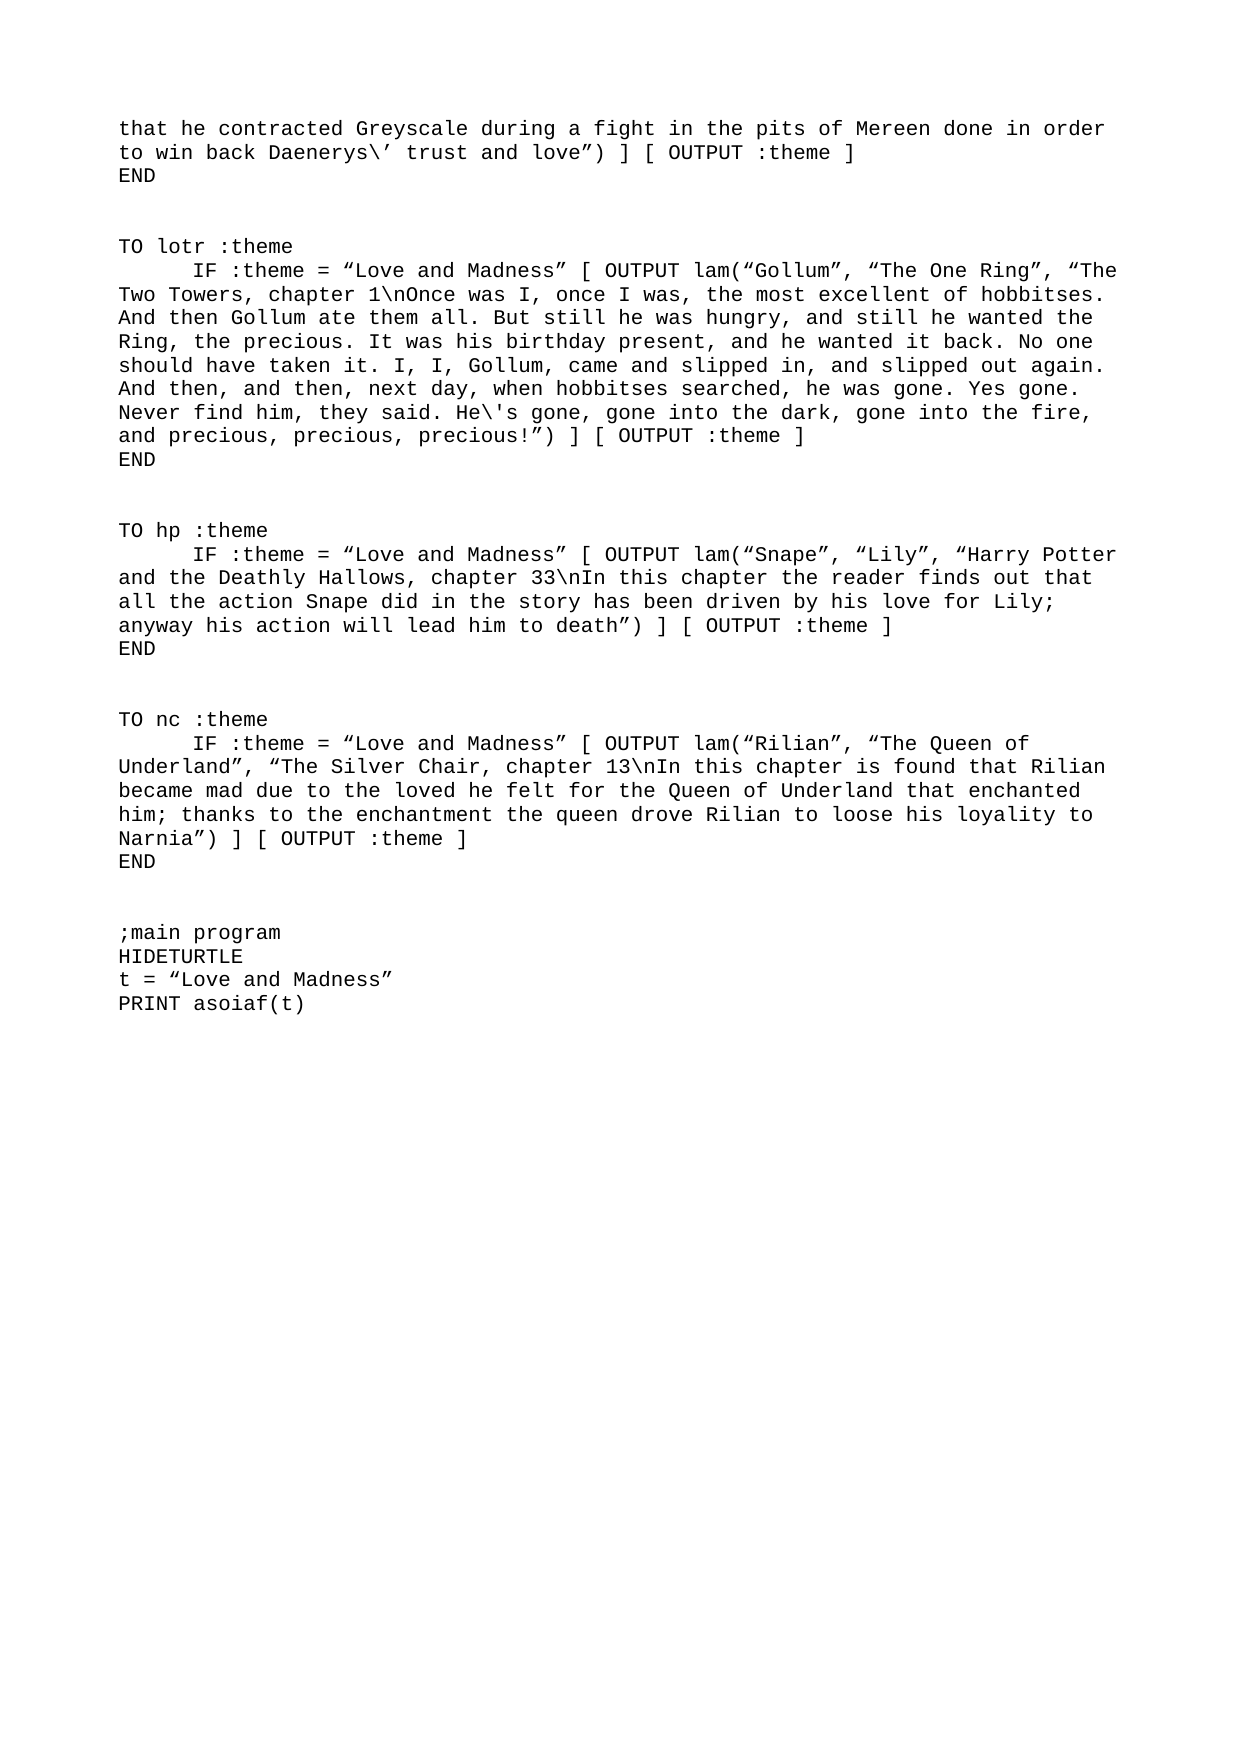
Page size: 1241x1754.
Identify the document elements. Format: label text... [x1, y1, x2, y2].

text IF :theme = “Love and Madness” [ OUTPUT lam(“Rilian”, “The Queen of Underland”, “The Silver Chair, chapter 13\nIn this chapter is found that Rilian became mad due to the loved he felt for the Queen of Underland that enchanted him; thanks to the enchantment the queen drove Rilian to loose his loyality to Narnia”) ] [ OUTPUT :theme ] [118, 733, 1122, 851]
text HIDETURTLE [118, 946, 1122, 969]
text TO hp :theme [118, 520, 1122, 544]
text TO nc :theme [118, 709, 1122, 733]
text TO lotr :theme [118, 236, 1122, 260]
text IF :theme = “Love and Madness” [ OUTPUT lam(“Snape”, “Lily”, “Harry Potter and the Deathly Hallows, chapter 33\nIn this chapter the reader finds out that all the action Snape did in the story has been driven by his love for Lily; anyway his action will lead him to death”) ] [ OUTPUT :theme ] [118, 544, 1122, 638]
text that he contracted Greyscale during a fight in the pits of Mereen done in order to win back Daenerys\’ trust and love”) ] [ OUTPUT :theme ] [118, 118, 1122, 165]
text END [118, 851, 1122, 875]
text IF :theme = “Love and Madness” [ OUTPUT lam(“Gollum”, “The One Ring”, “The Two Towers, chapter 1\nOnce was I, once I was, the most excellent of hobbitses. And then Gollum ate them all. But still he was hungry, and still he wanted the Ring, the precious. It was his birthday present, and he wanted it back. No one should have taken it. I, I, Gollum, came and slipped in, and slipped out again. And then, and then, next day, when hobbitses searched, he was gone. Yes gone. Never find him, they said. He\'s gone, gone into the dark, gone into the fire, and precious, precious, precious!”) ] [ OUTPUT :theme ] [118, 260, 1122, 449]
text END [118, 165, 1122, 189]
text END [118, 449, 1122, 473]
text END [118, 638, 1122, 662]
text ;main program [118, 922, 1122, 946]
text PRINT asoiaf(t) [118, 993, 1122, 1017]
text t = “Love and Madness” [118, 969, 1122, 993]
